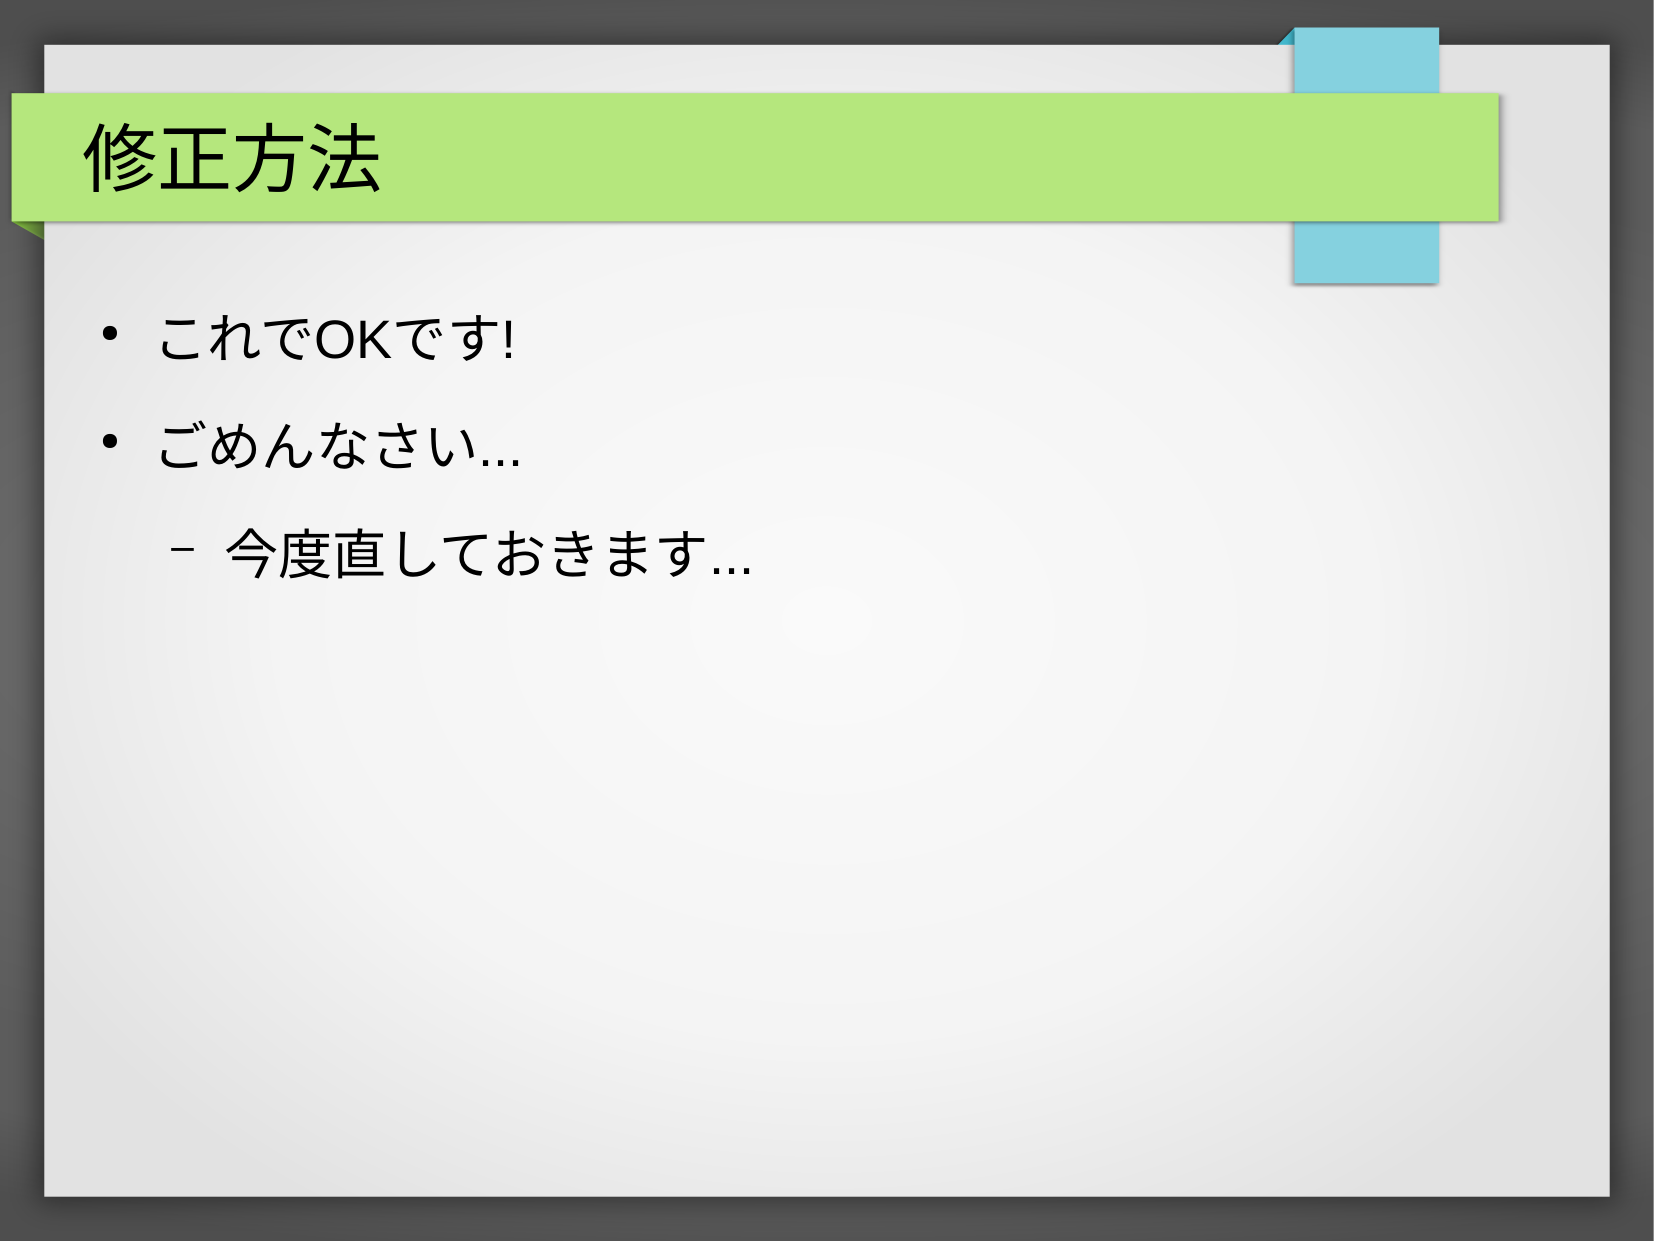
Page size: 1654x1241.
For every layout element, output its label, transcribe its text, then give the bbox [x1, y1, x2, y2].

title 修正方法 [82, 94, 1264, 213]
list これでOKです! ごめんなさい... 今度直しておきます... [82, 295, 1571, 1015]
picture [0, 0, 1654, 1241]
